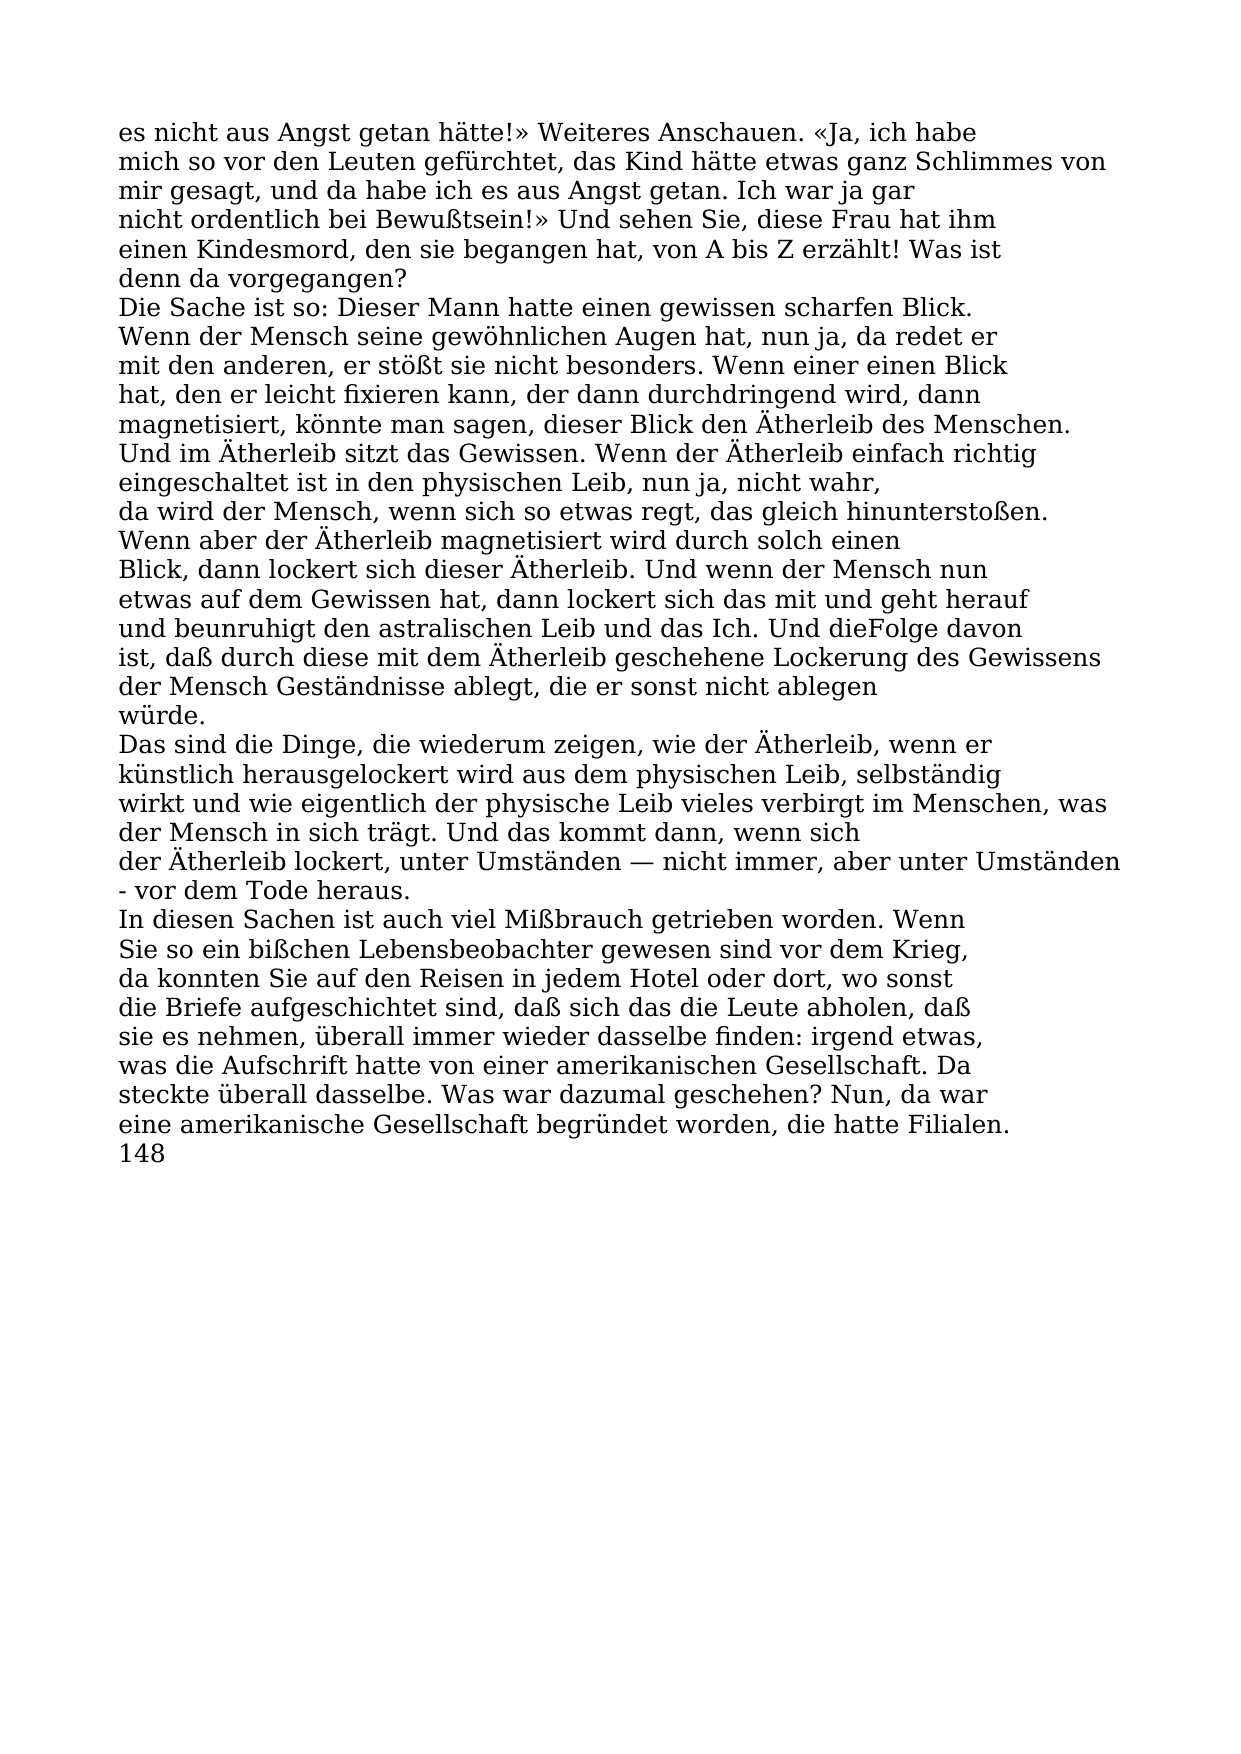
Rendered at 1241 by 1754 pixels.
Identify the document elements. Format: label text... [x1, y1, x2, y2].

text ist, daß durch diese mit dem Ätherleib geschehene Lockerung des Gewissens der Mensch Geständnisse ablegt, die er sonst nicht ablegen [118, 643, 1122, 701]
text der Ätherleib lockert, unter Umständen — nicht immer, aber unter Umständen - vor dem Tode heraus. [118, 847, 1122, 906]
text die Briefe aufgeschichtet sind, daß sich das die Leute abholen, daß [118, 993, 1122, 1022]
text steckte überall dasselbe. Was war dazumal geschehen? Nun, da war [118, 1081, 1122, 1110]
text künstlich herausgelockert wird aus dem physischen Leib, selbständig [118, 760, 1122, 789]
text 148 [118, 1139, 1122, 1168]
text Blick, dann lockert sich dieser Ätherleib. Und wenn der Mensch nun [118, 556, 1122, 585]
text Die Sache ist so: Dieser Mann hatte einen gewissen scharfen Blick. [118, 293, 1122, 322]
text einen Kindesmord, den sie begangen hat, von A bis Z erzählt! Was ist [118, 235, 1122, 264]
text denn da vorgegangen? [118, 264, 1122, 293]
text eine amerikanische Gesellschaft begründet worden, die hatte Filialen. [118, 1110, 1122, 1139]
text würde. [118, 701, 1122, 731]
text magnetisiert, könnte man sagen, dieser Blick den Ätherleib des Menschen. Und im Ätherleib sitzt das Gewissen. Wenn der Ätherleib einfach richtig eingeschaltet ist in den physischen Leib, nun ja, nicht wahr, [118, 410, 1122, 497]
text was die Aufschrift hatte von einer amerikanischen Gesellschaft. Da [118, 1051, 1122, 1081]
text hat, den er leicht fixieren kann, der dann durchdringend wird, dann [118, 381, 1122, 410]
text mit den anderen, er stößt sie nicht besonders. Wenn einer einen Blick [118, 351, 1122, 381]
text Wenn der Mensch seine gewöhnlichen Augen hat, nun ja, da redet er [118, 322, 1122, 351]
text es nicht aus Angst getan hätte!» Weiteres Anschauen. «Ja, ich habe [118, 118, 1122, 147]
text wirkt und wie eigentlich der physische Leib vieles verbirgt im Menschen, was der Mensch in sich trägt. Und das kommt dann, wenn sich [118, 789, 1122, 847]
text etwas auf dem Gewissen hat, dann lockert sich das mit und geht herauf [118, 585, 1122, 614]
text sie es nehmen, überall immer wieder dasselbe finden: irgend etwas, [118, 1022, 1122, 1051]
text In diesen Sachen ist auch viel Mißbrauch getrieben worden. Wenn [118, 906, 1122, 935]
text da wird der Mensch, wenn sich so etwas regt, das gleich hinunterstoßen. Wenn aber der Ätherleib magnetisiert wird durch solch einen [118, 497, 1122, 556]
text Das sind die Dinge, die wiederum zeigen, wie der Ätherleib, wenn er [118, 731, 1122, 760]
text da konnten Sie auf den Reisen in jedem Hotel oder dort, wo sonst [118, 964, 1122, 993]
text Sie so ein bißchen Lebensbeobachter gewesen sind vor dem Krieg, [118, 935, 1122, 964]
text mich so vor den Leuten gefürchtet, das Kind hätte etwas ganz Schlimmes von mir gesagt, und da habe ich es aus Angst getan. Ich war ja gar [118, 147, 1122, 206]
text und beunruhigt den astralischen Leib und das Ich. Und dieFolge davon [118, 614, 1122, 643]
text nicht ordentlich bei Bewußtsein!» Und sehen Sie, diese Frau hat ihm [118, 206, 1122, 235]
